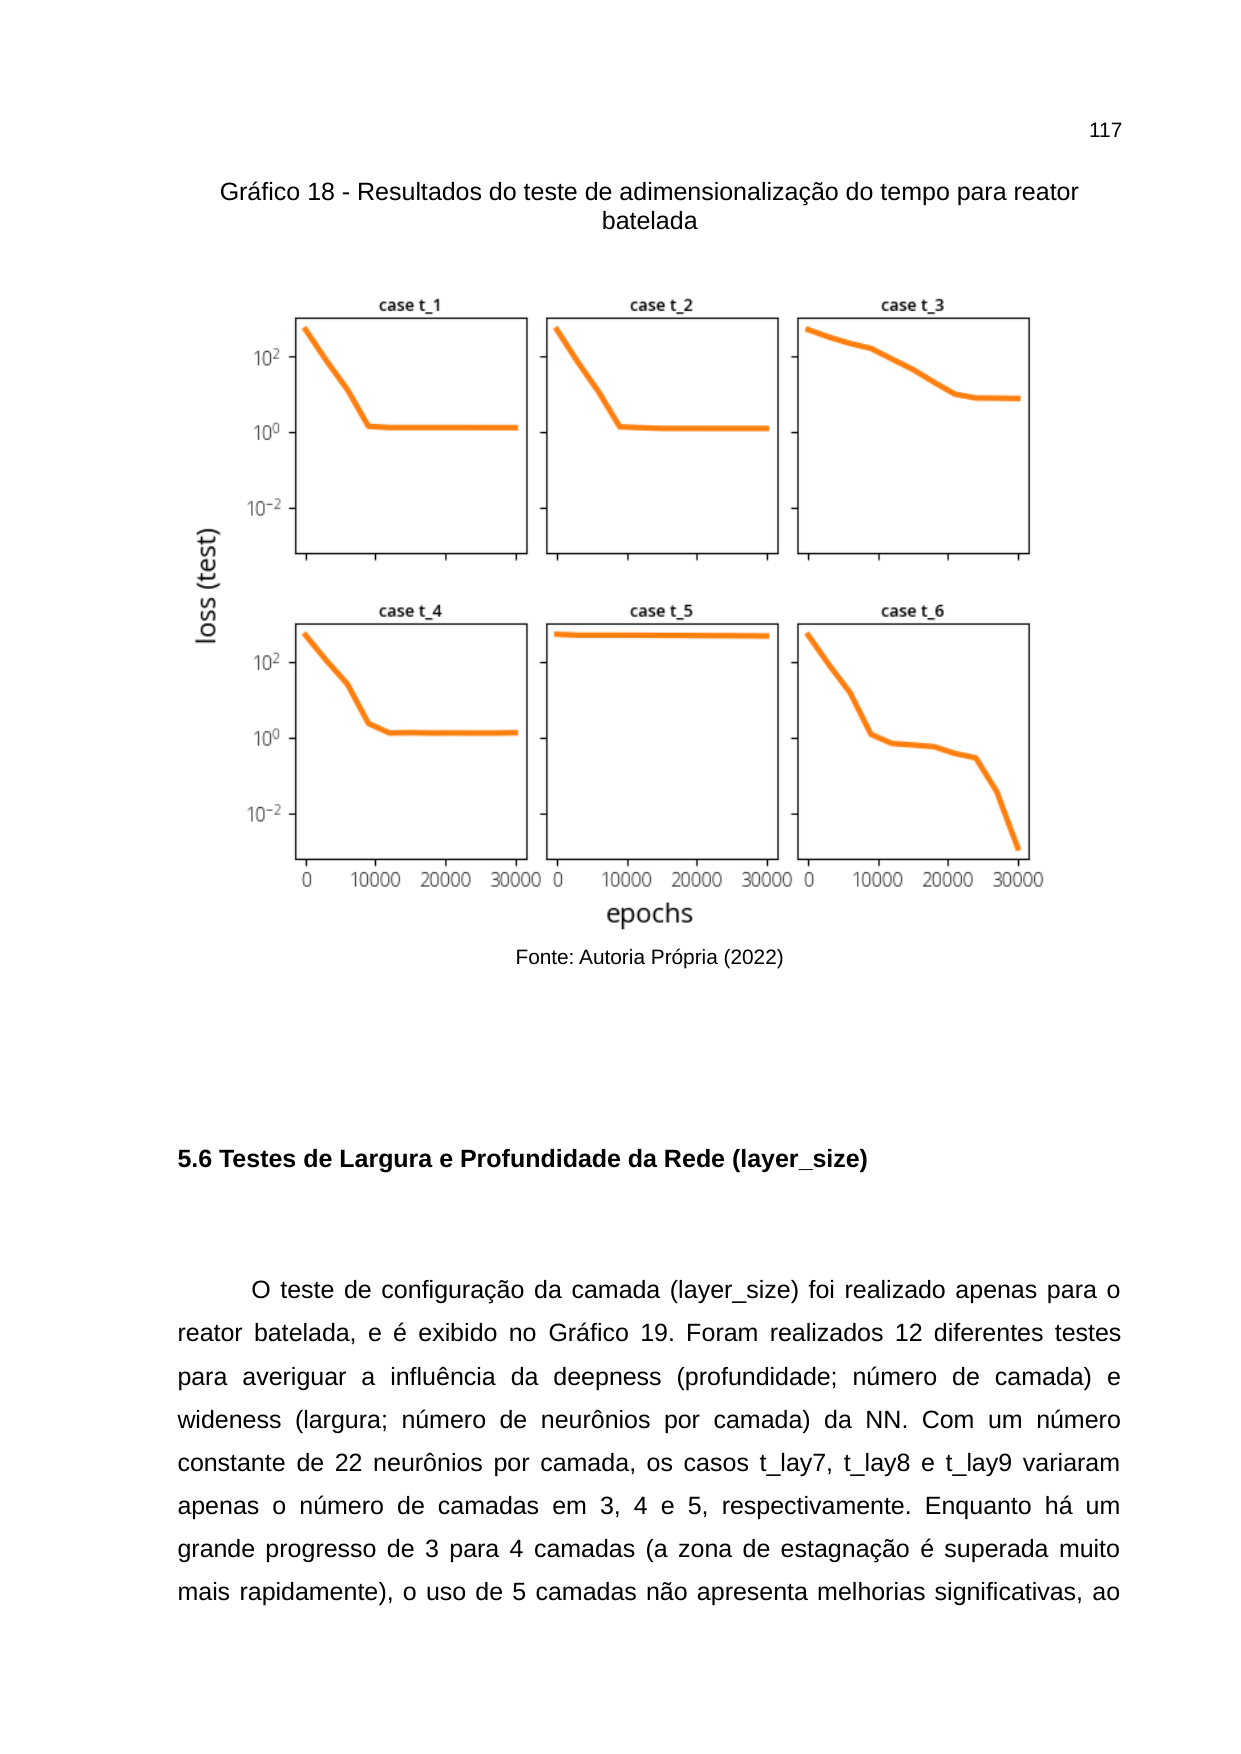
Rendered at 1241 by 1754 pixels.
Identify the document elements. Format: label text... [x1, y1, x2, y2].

text O teste de configuração da camada (layer_size) foi realizado apenas para o reator batelada, e é exibido no Gráfico 19. Foram realizados 12 diferentes testes para averiguar a influência da deepness (profundidade; número de camada) e wideness (largura; número de neurônios por camada) da NN. Com um número constante de 22 neurônios por camada, os casos t_lay7, t_lay8 e t_lay9 variaram apenas o número de camadas em 3, 4 e 5, respectivamente. Enquanto há um grande progresso de 3 para 4 camadas (a zona de estagnação é superada muito mais rapidamente), o uso de 5 camadas não apresenta melhorias significativas, ao [177, 1275, 1122, 1606]
subtitle Testes de Largura e Profundidade da Rede (layer_size) [177, 1144, 1122, 1172]
text Gráfico 18 - Resultados do teste de adimensionalização do tempo para reator batelada [177, 177, 1122, 234]
text Fonte: Autoria Própria (2022) [177, 945, 1122, 969]
picture [177, 234, 1123, 936]
